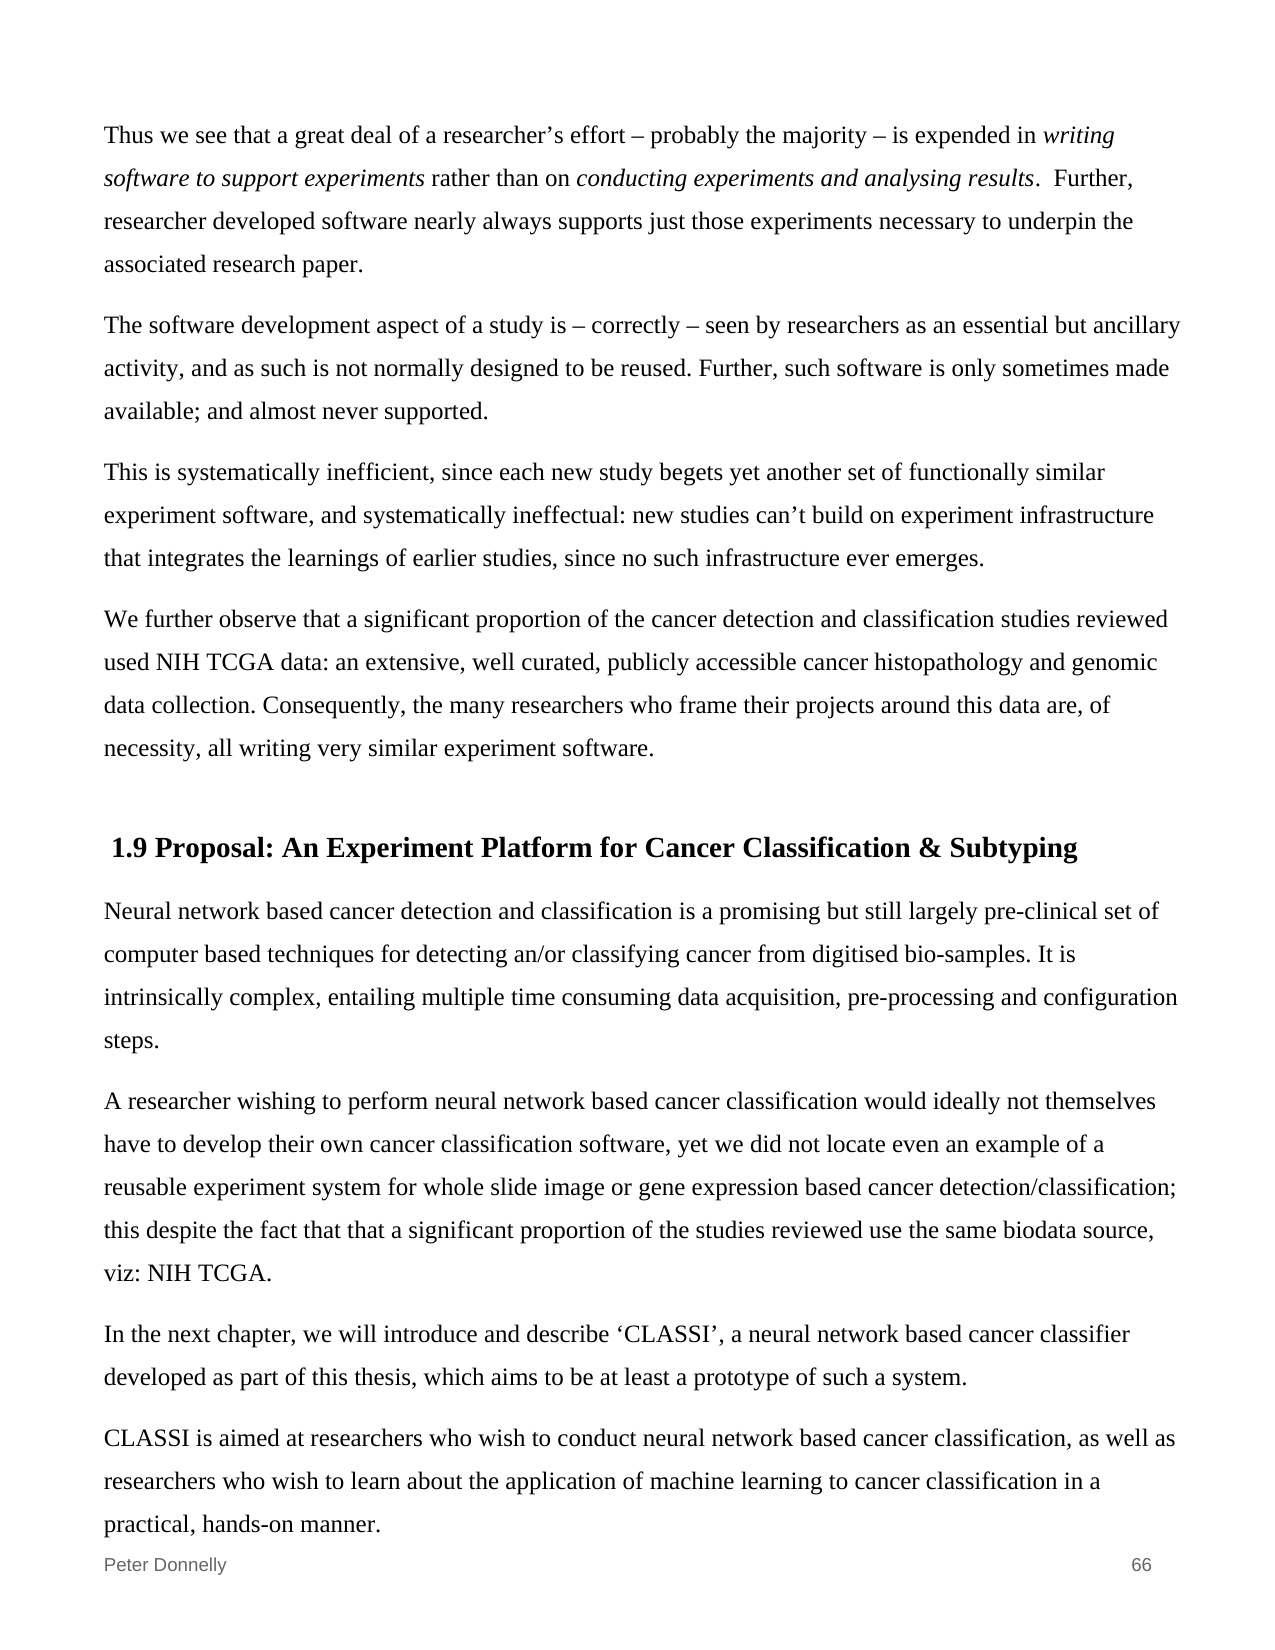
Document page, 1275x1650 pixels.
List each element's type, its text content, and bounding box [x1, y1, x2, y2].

text This is systematically inefficient, since each new study begets yet another set of functionally similar experiment software, and systematically ineffectual: new studies can’t build on experiment infrastructure that integrates the learnings of earlier studies, since no such infrastructure ever emerges. [103, 457, 1181, 572]
text CLASSI is aimed at researchers who wish to conduct neural network based cancer classification, as well as researchers who wish to learn about the application of machine learning to cancer classification in a practical, hands-on manner. [103, 1423, 1181, 1538]
subtitle Proposal: An Experiment Platform for Cancer Classification & Subtyping [103, 830, 1181, 863]
text We further observe that a significant proportion of the cancer detection and classification studies reviewed used NIH TCGA data: an extensive, well curated, publicly accessible cancer histopathology and genomic data collection. Consequently, the many researchers who frame their projects around this data are, of necessity, all writing very similar experiment software. [103, 604, 1181, 762]
text Thus we see that a great deal of a researcher’s effort – probably the majority – is expended in writing software to support experiments rather than on conducting experiments and analysing results. Further, researcher developed software nearly always supports just those experiments necessary to underpin the associated research paper. [103, 120, 1181, 278]
text The software development aspect of a study is – correctly – seen by researchers as an essential but ancillary activity, and as such is not normally designed to be reused. Further, such software is only sometimes made available; and almost never supported. [103, 310, 1181, 425]
text Neural network based cancer detection and classification is a promising but still largely pre-clinical set of computer based techniques for detecting an/or classifying cancer from digitised bio-samples. It is intrinsically complex, entailing multiple time consuming data acquisition, pre-processing and configuration steps. [103, 896, 1181, 1054]
text In the next chapter, we will introduce and describe ‘CLASSI’, a neural network based cancer classifier developed as part of this thesis, which aims to be at least a prototype of such a system. [103, 1319, 1181, 1391]
text A researcher wishing to perform neural network based cancer classification would ideally not themselves have to develop their own cancer classification software, yet we did not locate even an example of a reusable experiment system for whole slide image or gene expression based cancer detection/classification; this despite the fact that that a significant proportion of the studies reviewed use the same biodata source, viz: NIH TCGA. [103, 1086, 1181, 1287]
